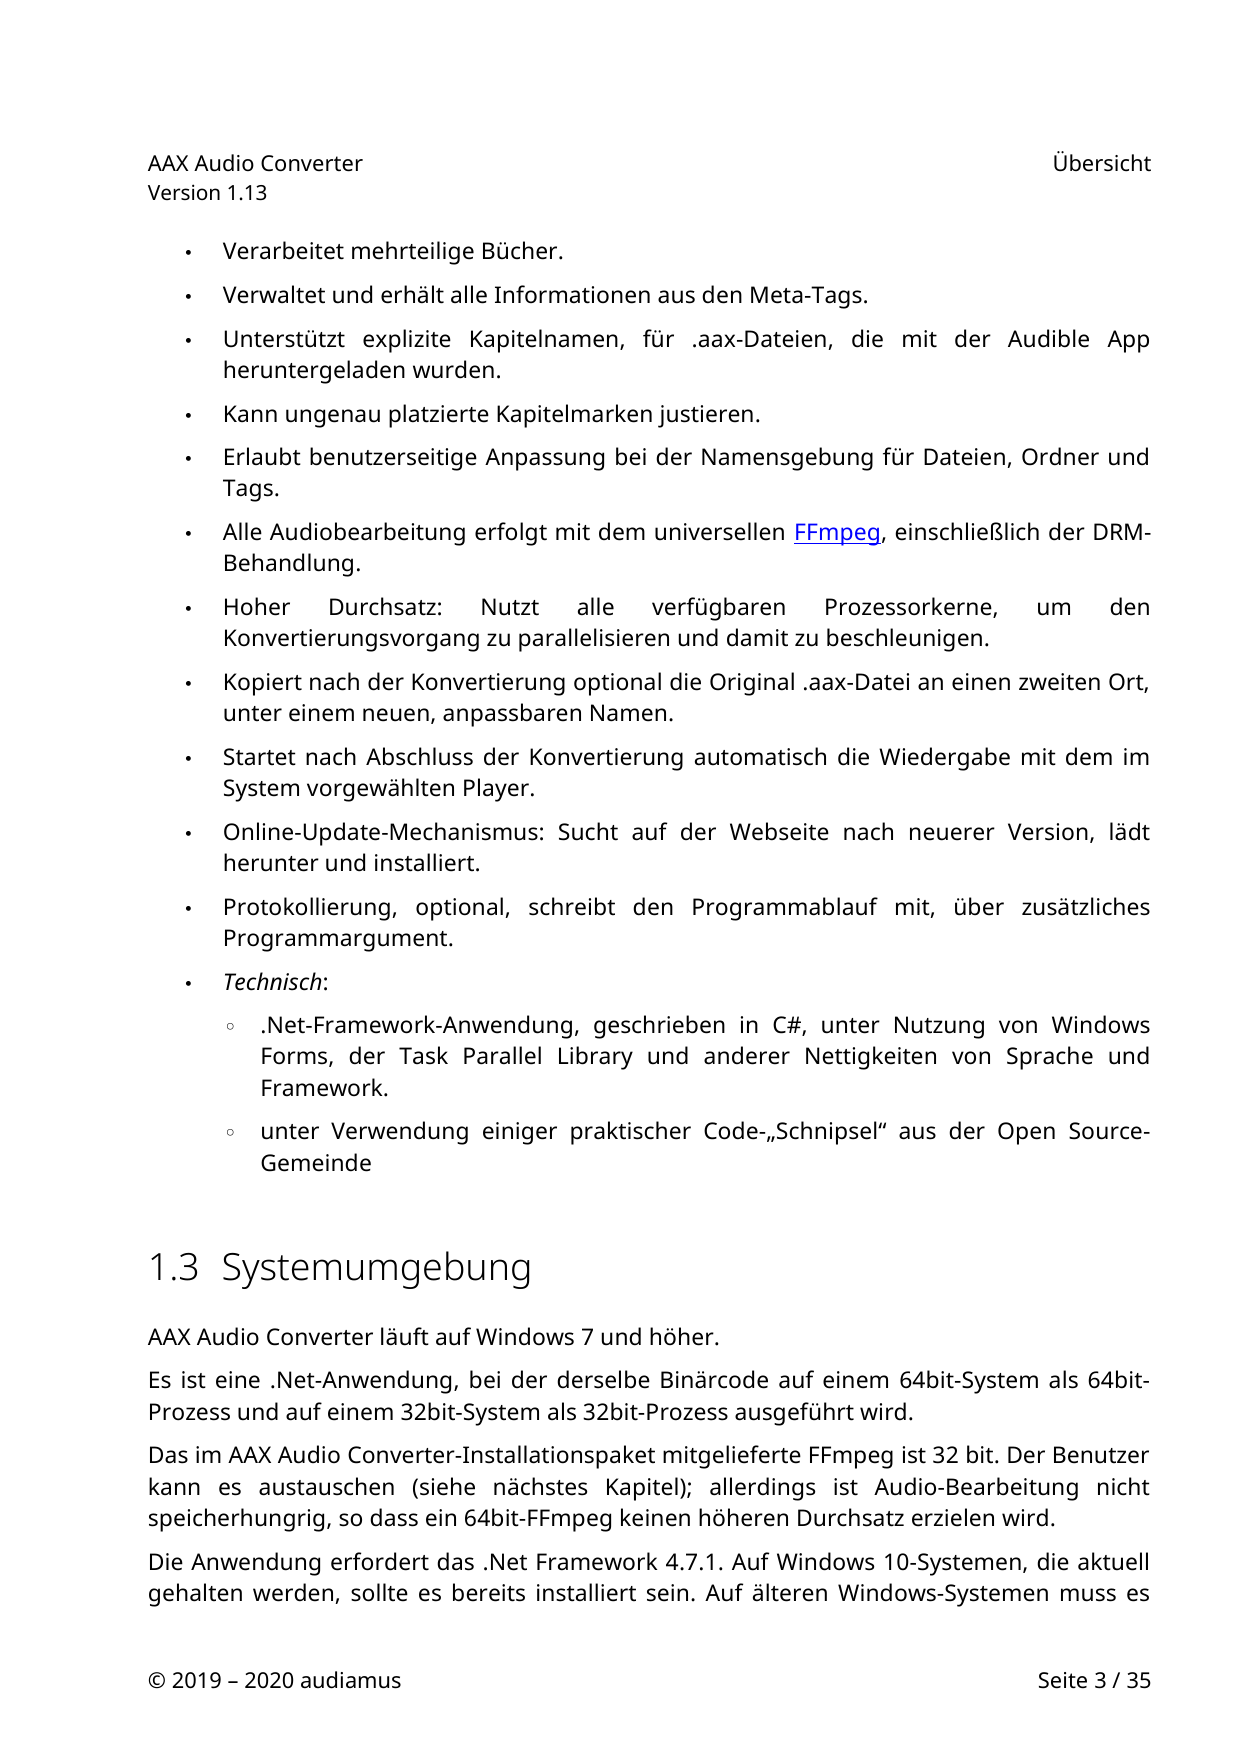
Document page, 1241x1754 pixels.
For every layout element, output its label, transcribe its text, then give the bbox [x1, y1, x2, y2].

list Hoher Durchsatz: Nutzt alle verfügbaren Prozessorkerne, um den Konvertierungsvorgang zu parallelisieren und damit zu beschleunigen. [185, 591, 1152, 653]
list unter Verwendung einiger praktischer Code-„Schnipsel“ aus der Open Source-Gemeinde [223, 1115, 1152, 1178]
text Das im AAX Audio Converter-Installationspaket mitgelieferte FFmpeg ist 32 bit. Der Benutzer kann es austauschen (siehe nächstes Kapitel); allerdings ist Audio-Bearbeitung nicht speicherhungrig, so dass ein 64bit-FFmpeg keinen höheren Durchsatz erzielen wird. [148, 1439, 1152, 1533]
subtitle Systemumgebung [148, 1240, 1152, 1291]
list Technisch: [185, 965, 1152, 997]
list Protokollierung, optional, schreibt den Programmablauf mit, über zusätzliches Programmargument. [185, 891, 1152, 953]
list Alle Audiobearbeitung erfolgt mit dem universellen FFmpeg, einschließlich der DRM-Behandlung. [185, 516, 1152, 578]
list Kopiert nach der Konvertierung optional die Original .aax-Datei an einen zweiten Ort, unter einem neuen, anpassbaren Namen. [185, 666, 1152, 728]
text AAX Audio Converter läuft auf Windows 7 und höher. [148, 1321, 1152, 1352]
list Erlaubt benutzerseitige Anpassung bei der Namensgebung für Dateien, Ordner und Tags. [185, 441, 1152, 504]
list .Net-Framework-Anwendung, geschrieben in C#, unter Nutzung von Windows Forms, der Task Parallel Library und anderer Nettigkeiten von Sprache und Framework. [223, 1009, 1152, 1103]
text Es ist eine .Net-Anwendung, bei der derselbe Binärcode auf einem 64bit-System als 64bit-Prozess und auf einem 32bit-System als 32bit-Prozess ausgeführt wird. [148, 1364, 1152, 1427]
list Online-Update-Mechanismus: Sucht auf der Webseite nach neuerer Version, lädt herunter und installiert. [185, 816, 1152, 878]
list Kann ungenau platzierte Kapitelmarken justieren. [185, 397, 1152, 429]
text Die Anwendung erfordert das .Net Framework 4.7.1. Auf Windows 10-Systemen, die aktuell gehalten werden, sollte es bereits installiert sein. Auf älteren Windows-Systemen muss es [148, 1546, 1152, 1608]
list Verarbeitet mehrteilige Bücher. [185, 235, 1152, 267]
list Startet nach Abschluss der Konvertierung automatisch die Wiedergabe mit dem im System vorgewählten Player. [185, 741, 1152, 803]
list Unterstützt explizite Kapitelnamen, für .aax-Dateien, die mit der Audible App heruntergeladen wurden. [185, 323, 1152, 385]
list Verwaltet und erhält alle Informationen aus den Meta-Tags. [185, 279, 1152, 310]
